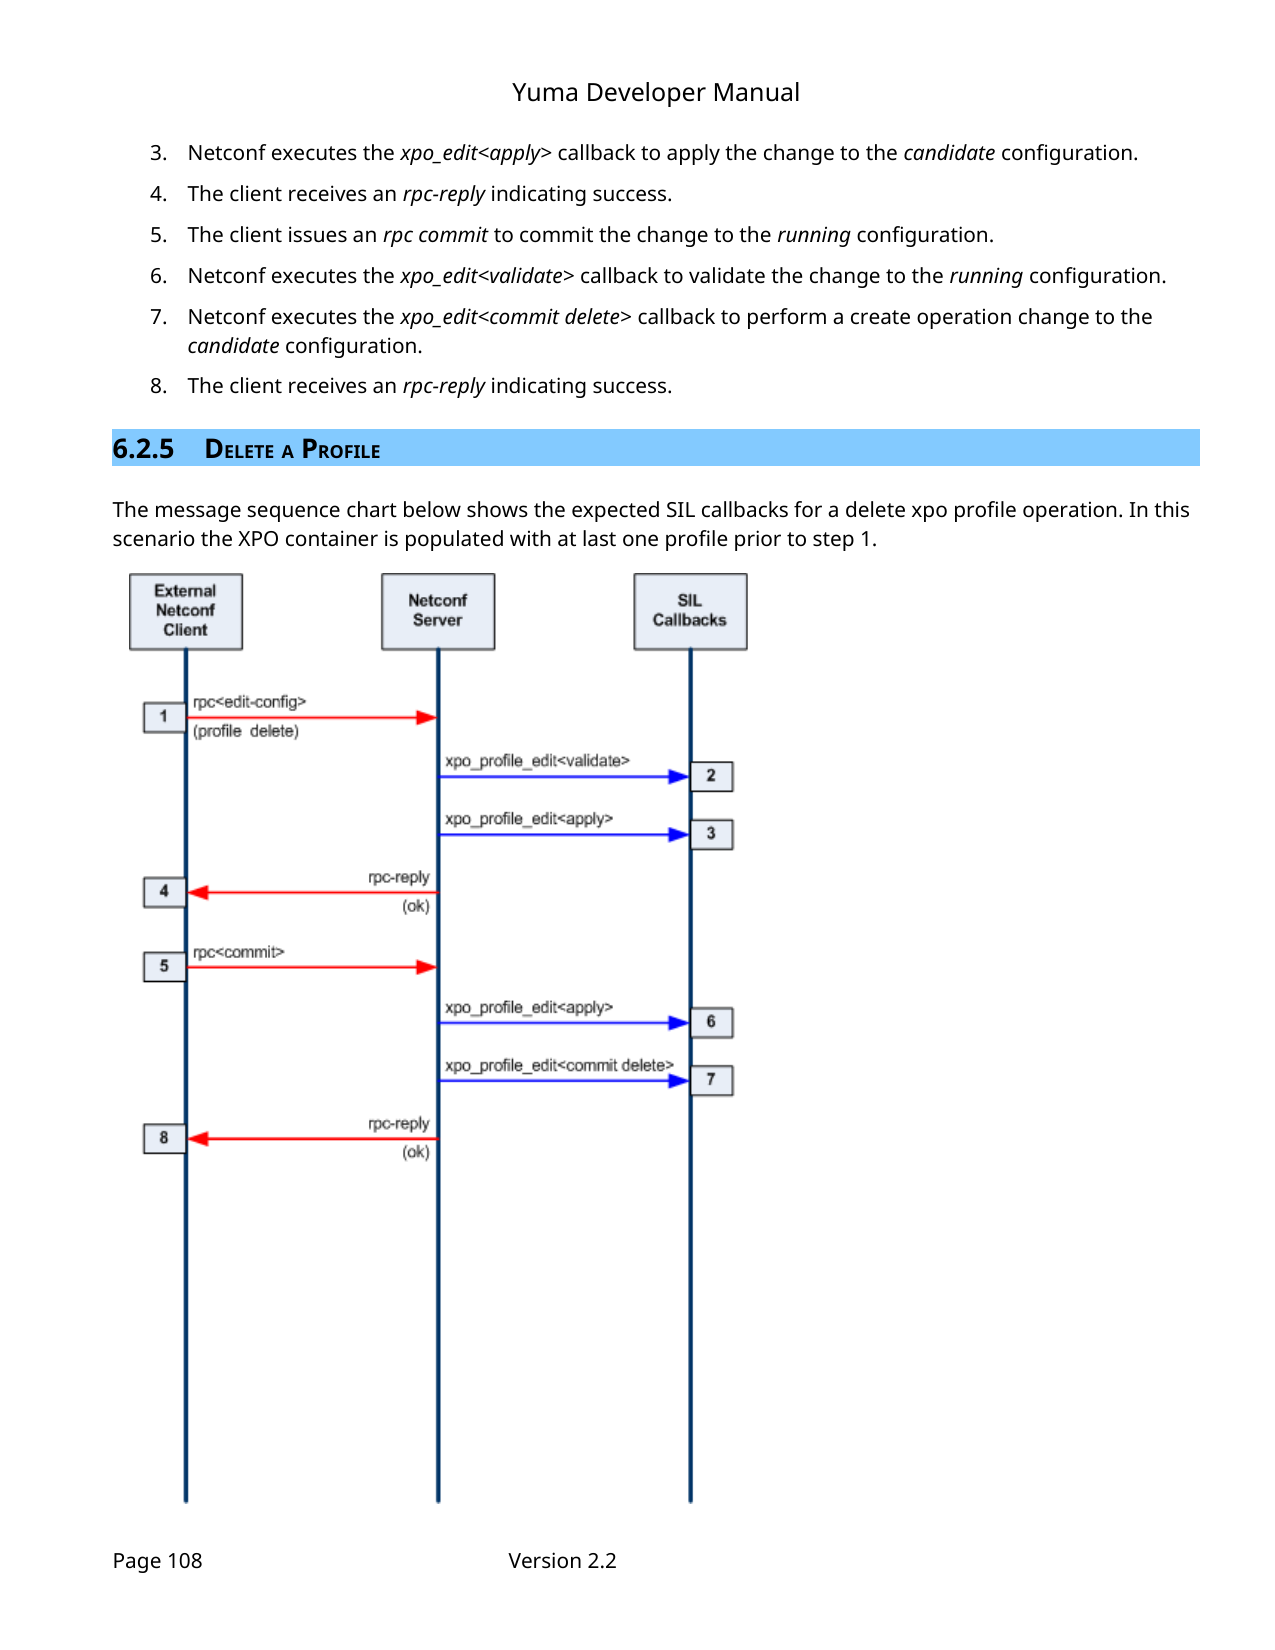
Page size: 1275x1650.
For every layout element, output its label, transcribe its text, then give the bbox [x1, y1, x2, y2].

list Netconf executes the xpo_edit<validate> callback to validate the change to the running configuration. [150, 261, 1200, 290]
text The message sequence chart below shows the expected SIL callbacks for a delete xpo profile operation. In this scenario the XPO container is populated with at last one profile prior to step 1. [112, 495, 1200, 552]
picture [129, 573, 748, 1504]
list The client receives an rpc-reply indicating success. [150, 372, 1200, 400]
list The client issues an rpc commit to commit the change to the running configuration. [150, 220, 1200, 249]
subtitle Delete a Profile [112, 429, 1200, 466]
list Netconf executes the xpo_edit<apply> callback to apply the change to the candidate configuration. [150, 138, 1200, 167]
list Netconf executes the xpo_edit<commit delete> callback to perform a create operation change to the candidate configuration. [150, 302, 1200, 359]
list The client receives an rpc-reply indicating success. [150, 179, 1200, 208]
